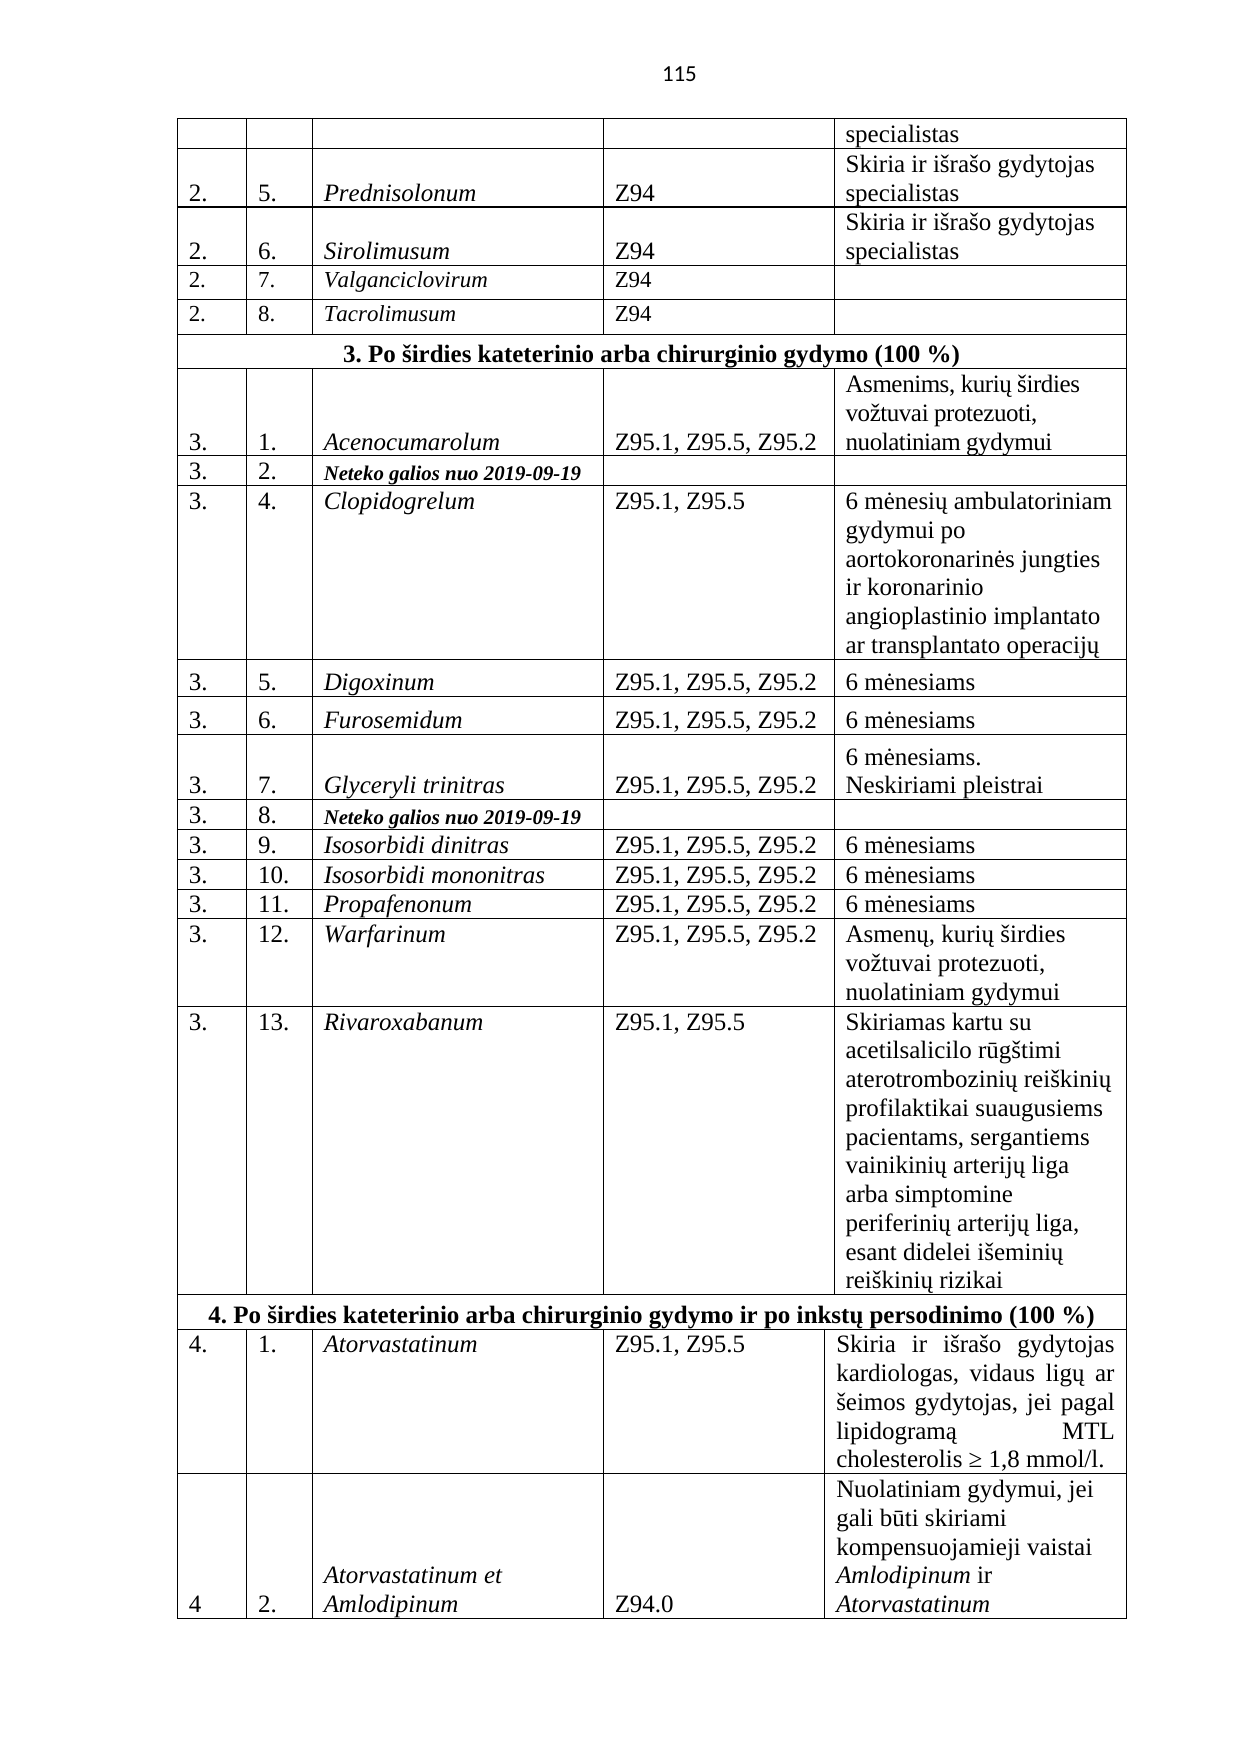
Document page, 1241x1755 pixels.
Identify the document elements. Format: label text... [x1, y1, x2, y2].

table_cell 8. [247, 300, 312, 334]
table_cell 2. [178, 300, 246, 334]
table_cell 3. [178, 890, 246, 918]
table_cell Z94 [604, 266, 834, 299]
table_cell [604, 800, 834, 829]
table_cell 6 mėnesiams [835, 860, 1126, 888]
table_cell 6 mėnesiams [835, 697, 1126, 733]
table_cell Z94 [604, 300, 834, 334]
table_cell [178, 119, 246, 148]
table_cell 3. [178, 735, 246, 799]
table_cell [835, 456, 1126, 485]
table_cell 2. [178, 208, 246, 265]
table_cell 2. [247, 1474, 312, 1618]
table_cell Digoxinum [313, 660, 603, 696]
table_cell Atorvastatinum et Amlodipinum [313, 1474, 603, 1618]
table_cell Z94.0 [604, 1474, 824, 1618]
table_cell 3. [178, 830, 246, 859]
table_cell 3. [178, 456, 246, 485]
table_cell Valganciclovirum [313, 266, 603, 299]
table_cell 2. [247, 456, 312, 485]
table_cell Warfarinum [313, 919, 603, 1006]
table_cell Skiriamas kartu su acetilsalicilo rūgštimi aterotrombozinių reiškinių profilaktikai suaugusiems pacientams, sergantiems vainikinių arterijų liga arba simptomine periferinių arterijų liga, esant didelei išeminių reiškinių rizikai [835, 1007, 1126, 1294]
table_cell 6 mėnesių ambulatoriniam gydymui po aortokoronarinės jungties ir koronarinio angioplastinio implantato ar transplantato operacijų [835, 486, 1126, 659]
table_cell 6 mėnesiams [835, 890, 1126, 918]
table_cell 3. [178, 369, 246, 455]
table_cell 6. [247, 697, 312, 733]
table_cell 1. [247, 1330, 312, 1473]
table_cell Z95.1, Z95.5, Z95.2 [604, 860, 834, 888]
table_cell Z94 [604, 208, 834, 265]
table_cell [247, 119, 312, 148]
table_cell Propafenonum [313, 890, 603, 918]
table_cell Clopidogrelum [313, 486, 603, 659]
table_cell 3. [178, 919, 246, 1006]
table_cell [835, 266, 1126, 299]
table_cell 3. Po širdies kateterinio arba chirurginio gydymo (100 %) [178, 335, 1126, 368]
table_cell 7. [247, 266, 312, 299]
table_cell 4. [178, 1330, 246, 1473]
table_cell Z94 [604, 149, 834, 206]
table_cell Z95.1, Z95.5, Z95.2 [604, 697, 834, 733]
table_cell 2. [178, 149, 246, 206]
table_cell 3. [178, 800, 246, 829]
table_cell Sirolimusum [313, 208, 603, 265]
table_cell Skiria ir išrašo gydytojas specialistas [835, 208, 1126, 265]
table_cell 13. [247, 1007, 312, 1294]
table_cell specialistas [835, 119, 1126, 148]
table_cell 5. [247, 149, 312, 206]
table_cell Z95.1, Z95.5, Z95.2 [604, 890, 834, 918]
table_cell Z95.1, Z95.5 [604, 486, 834, 659]
table_cell 12. [247, 919, 312, 1006]
table_cell Glyceryli trinitras [313, 735, 603, 799]
table_cell Isosorbidi dinitras [313, 830, 603, 859]
table_cell Isosorbidi mononitras [313, 860, 603, 888]
table_cell Z95.1, Z95.5 [604, 1007, 834, 1294]
table_cell 9. [247, 830, 312, 859]
table_cell [835, 800, 1126, 829]
table_cell 3. [178, 1007, 246, 1294]
table_cell 5. [247, 660, 312, 696]
table_cell 7. [247, 735, 312, 799]
table_cell Asmenų, kurių širdies vožtuvai protezuoti, nuolatiniam gydymui [835, 919, 1126, 1006]
table_cell Tacrolimusum [313, 300, 603, 334]
table_cell Rivaroxabanum [313, 1007, 603, 1294]
table_cell Asmenims, kurių širdies vožtuvai protezuoti, nuolatiniam gydymui [835, 369, 1126, 455]
table_cell 2. [178, 266, 246, 299]
table_cell 4. [247, 486, 312, 659]
table_cell 3. [178, 860, 246, 888]
table_cell Neteko galios nuo 2019-09-19 [313, 456, 603, 485]
table_cell [835, 300, 1126, 334]
table_cell Atorvastatinum [313, 1330, 603, 1473]
table_cell Z95.1, Z95.5 [604, 1330, 824, 1473]
table_cell [604, 119, 834, 148]
table_cell Z95.1, Z95.5, Z95.2 [604, 735, 834, 799]
table_cell Furosemidum [313, 697, 603, 733]
table_cell [604, 456, 834, 485]
table_cell 11. [247, 890, 312, 918]
table_cell 3. [178, 660, 246, 696]
table_cell 6 mėnesiams [835, 830, 1126, 859]
table_cell 1. [247, 369, 312, 455]
table_cell 4 [178, 1474, 246, 1618]
table_cell 8. [247, 800, 312, 829]
table_cell Neteko galios nuo 2019-09-19 [313, 800, 603, 829]
table_cell 10. [247, 860, 312, 888]
table_cell 4. Po širdies kateterinio arba chirurginio gydymo ir po inkstų persodinimo (100 %) [178, 1295, 1126, 1328]
table_cell 3. [178, 697, 246, 733]
table_cell Acenocumarolum [313, 369, 603, 455]
table_cell Z95.1, Z95.5, Z95.2 [604, 369, 834, 455]
table_cell Z95.1, Z95.5, Z95.2 [604, 830, 834, 859]
table_cell 3. [178, 486, 246, 659]
table_cell [313, 119, 603, 148]
table_cell Nuolatiniam gydymui, jei gali būti skiriami kompensuojamieji vaistai Amlodipinum ir Atorvastatinum [825, 1474, 1126, 1618]
table_cell 6. [247, 208, 312, 265]
table_cell Z95.1, Z95.5, Z95.2 [604, 660, 834, 696]
table_cell Z95.1, Z95.5, Z95.2 [604, 919, 834, 1006]
table_cell Prednisolonum [313, 149, 603, 206]
table_cell Skiria ir išrašo gydytojas kardiologas, vidaus ligų ar šeimos gydytojas, jei pagal lipidogramą MTL cholesterolis ≥ 1,8 mmol/l. [825, 1330, 1126, 1473]
table_cell 6 mėnesiams [835, 660, 1126, 696]
table_cell 6 mėnesiams. Neskiriami pleistrai [835, 735, 1126, 799]
table_cell Skiria ir išrašo gydytojas specialistas [835, 149, 1126, 206]
